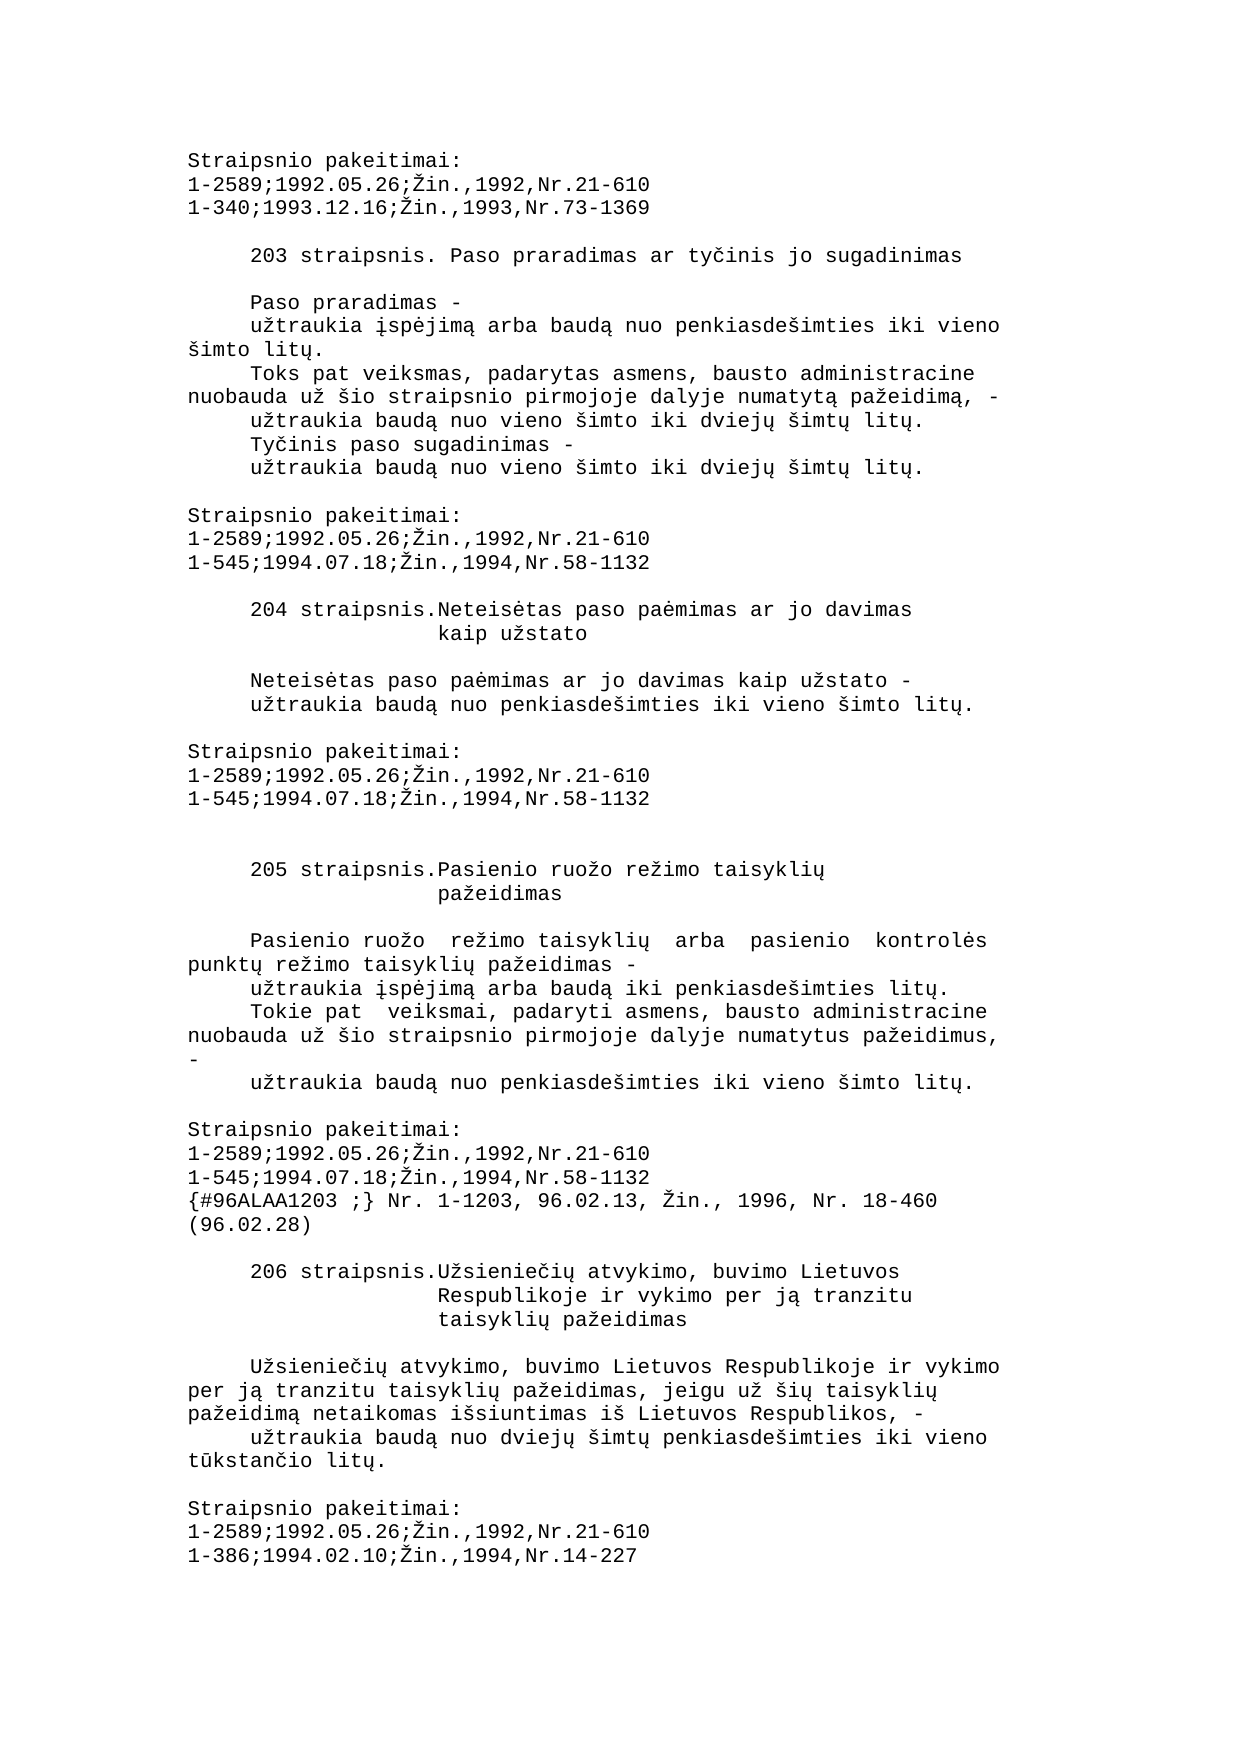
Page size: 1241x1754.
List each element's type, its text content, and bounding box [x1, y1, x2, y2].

text 203 straipsnis. Paso praradimas ar tyčinis jo sugadinimas [187, 244, 1053, 268]
text 1-2589;1992.05.26;Žin.,1992,Nr.21-610 [187, 528, 1053, 552]
text 1-545;1994.07.18;Žin.,1994,Nr.58-1132 [187, 788, 1053, 812]
text Tokie pat veiksmai, padaryti asmens, bausto administracine [187, 1001, 1053, 1025]
text 206 straipsnis.Užsieniečių atvykimo, buvimo Lietuvos [187, 1261, 1053, 1285]
text tūkstančio litų. [187, 1451, 1053, 1474]
text užtraukia baudą nuo penkiasdešimties iki vieno šimto litų. [187, 1072, 1053, 1096]
text Straipsnio pakeitimai: [187, 1498, 1053, 1521]
text kaip užstato [187, 623, 1053, 647]
text punktų režimo taisyklių pažeidimas - [187, 954, 1053, 978]
text 205 straipsnis.Pasienio ruožo režimo taisyklių [187, 859, 1053, 883]
text Straipsnio pakeitimai: [187, 150, 1053, 174]
text užtraukia įspėjimą arba baudą iki penkiasdešimties litų. [187, 978, 1053, 1001]
text užtraukia baudą nuo vieno šimto iki dviejų šimtų litų. [187, 457, 1053, 481]
text užtraukia įspėjimą arba baudą nuo penkiasdešimties iki vieno [187, 316, 1053, 339]
text Straipsnio pakeitimai: [187, 741, 1053, 765]
text pažeidimas [187, 883, 1053, 907]
text 204 straipsnis.Neteisėtas paso paėmimas ar jo davimas [187, 599, 1053, 623]
text taisyklių pažeidimas [187, 1309, 1053, 1332]
text Tyčinis paso sugadinimas - [187, 434, 1053, 457]
text šimto litų. [187, 339, 1053, 363]
text užtraukia baudą nuo penkiasdešimties iki vieno šimto litų. [187, 694, 1053, 717]
text Respublikoje ir vykimo per ją tranzitu [187, 1285, 1053, 1309]
text 1-2589;1992.05.26;Žin.,1992,Nr.21-610 [187, 1521, 1053, 1545]
text Pasienio ruožo režimo taisyklių arba pasienio kontrolės [187, 930, 1053, 954]
text pažeidimą netaikomas išsiuntimas iš Lietuvos Respublikos, - [187, 1403, 1053, 1427]
text Straipsnio pakeitimai: [187, 505, 1053, 528]
text 1-340;1993.12.16;Žin.,1993,Nr.73-1369 [187, 197, 1053, 221]
text 1-386;1994.02.10;Žin.,1994,Nr.14-227 [187, 1545, 1053, 1569]
text 1-545;1994.07.18;Žin.,1994,Nr.58-1132 [187, 1167, 1053, 1190]
text Neteisėtas paso paėmimas ar jo davimas kaip užstato - [187, 670, 1053, 694]
text nuobauda už šio straipsnio pirmojoje dalyje numatytus pažeidimus, [187, 1025, 1053, 1048]
text užtraukia baudą nuo dviejų šimtų penkiasdešimties iki vieno [187, 1427, 1053, 1451]
text 1-2589;1992.05.26;Žin.,1992,Nr.21-610 [187, 174, 1053, 197]
text - [187, 1048, 1053, 1072]
text per ją tranzitu taisyklių pažeidimas, jeigu už šių taisyklių [187, 1379, 1053, 1403]
text užtraukia baudą nuo vieno šimto iki dviejų šimtų litų. [187, 410, 1053, 434]
text nuobauda už šio straipsnio pirmojoje dalyje numatytą pažeidimą, - [187, 386, 1053, 410]
text Užsieniečių atvykimo, buvimo Lietuvos Respublikoje ir vykimo [187, 1356, 1053, 1379]
text Paso praradimas - [187, 292, 1053, 316]
text Toks pat veiksmas, padarytas asmens, bausto administracine [187, 363, 1053, 386]
text 1-545;1994.07.18;Žin.,1994,Nr.58-1132 [187, 552, 1053, 576]
text 1-2589;1992.05.26;Žin.,1992,Nr.21-610 [187, 1143, 1053, 1167]
text Straipsnio pakeitimai: [187, 1119, 1053, 1143]
text {#96ALAA1203 ;} Nr. 1-1203, 96.02.13, Žin., 1996, Nr. 18-460 (96.02.28) [187, 1190, 1053, 1238]
text 1-2589;1992.05.26;Žin.,1992,Nr.21-610 [187, 765, 1053, 788]
